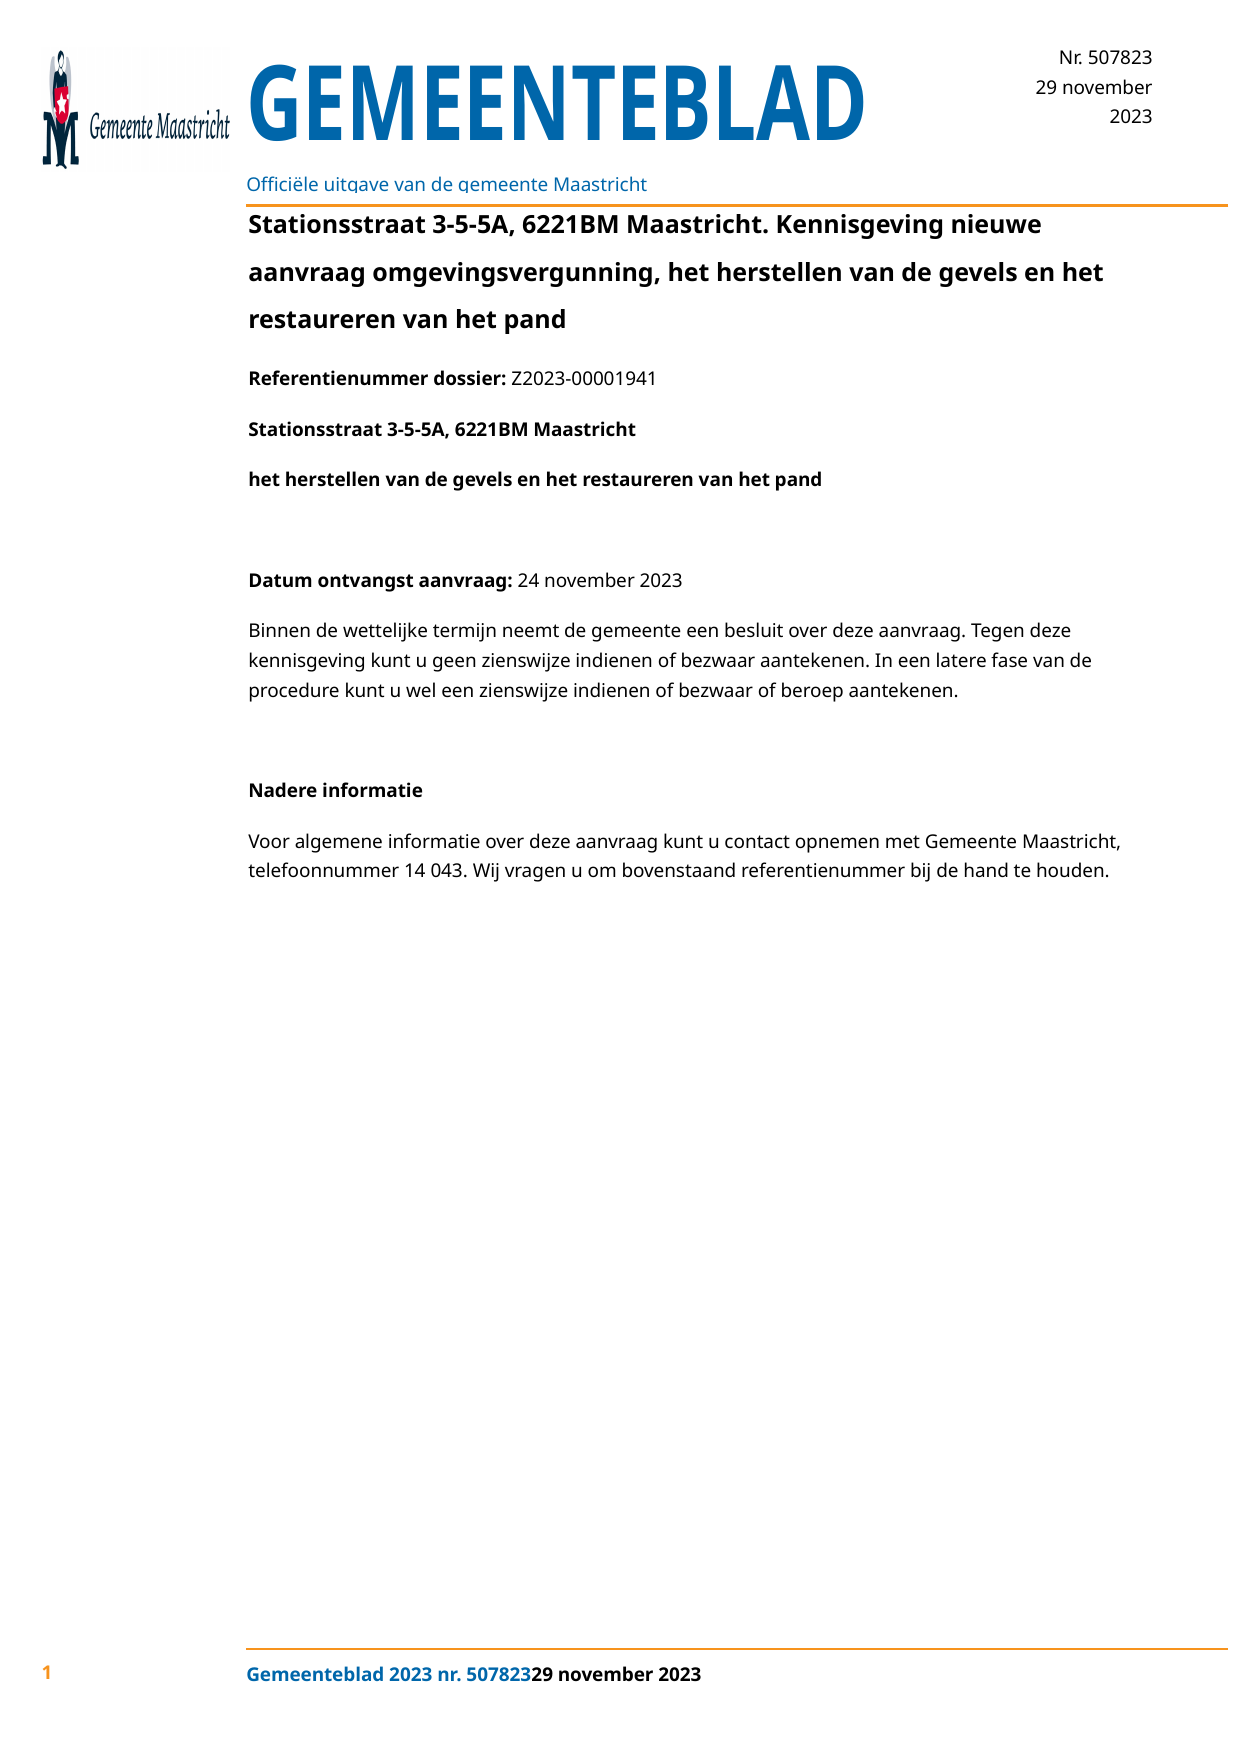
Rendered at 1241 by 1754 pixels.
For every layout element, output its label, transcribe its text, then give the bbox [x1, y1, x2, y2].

text Datum ontvangst aanvraag: 24 november 2023 [248, 567, 1152, 593]
text Stationsstraat 3-5-5A, 6221BM Maastricht [248, 416, 1152, 442]
text het herstellen van de gevels en het restaureren van het pand [248, 466, 1152, 492]
text Binnen de wettelijke termijn neemt de gemeente een besluit over deze aanvraag. Tegen deze kennisgeving kunt u geen zienswijze indienen of bezwaar aantekenen. In een latere fase van de procedure kunt u wel een zienswijze indienen of bezwaar of beroep aantekenen. [248, 618, 1152, 702]
text Stationsstraat 3-5-5A, 6221BM Maastricht. Kennisgeving nieuwe aanvraag omgevingsvergunning, het herstellen van de gevels en het restaureren van het pand [248, 207, 1152, 336]
text Voor algemene informatie over deze aanvraag kunt u contact opnemen met Gemeente Maastricht, telefoonnummer 14 043. Wij vragen u om bovenstaand referentienummer bij de hand te houden. [248, 828, 1152, 883]
text Referentienummer dossier: Z2023-00001941 [248, 366, 1152, 391]
picture [41, 47, 231, 172]
text Nadere informatie [248, 778, 1152, 803]
